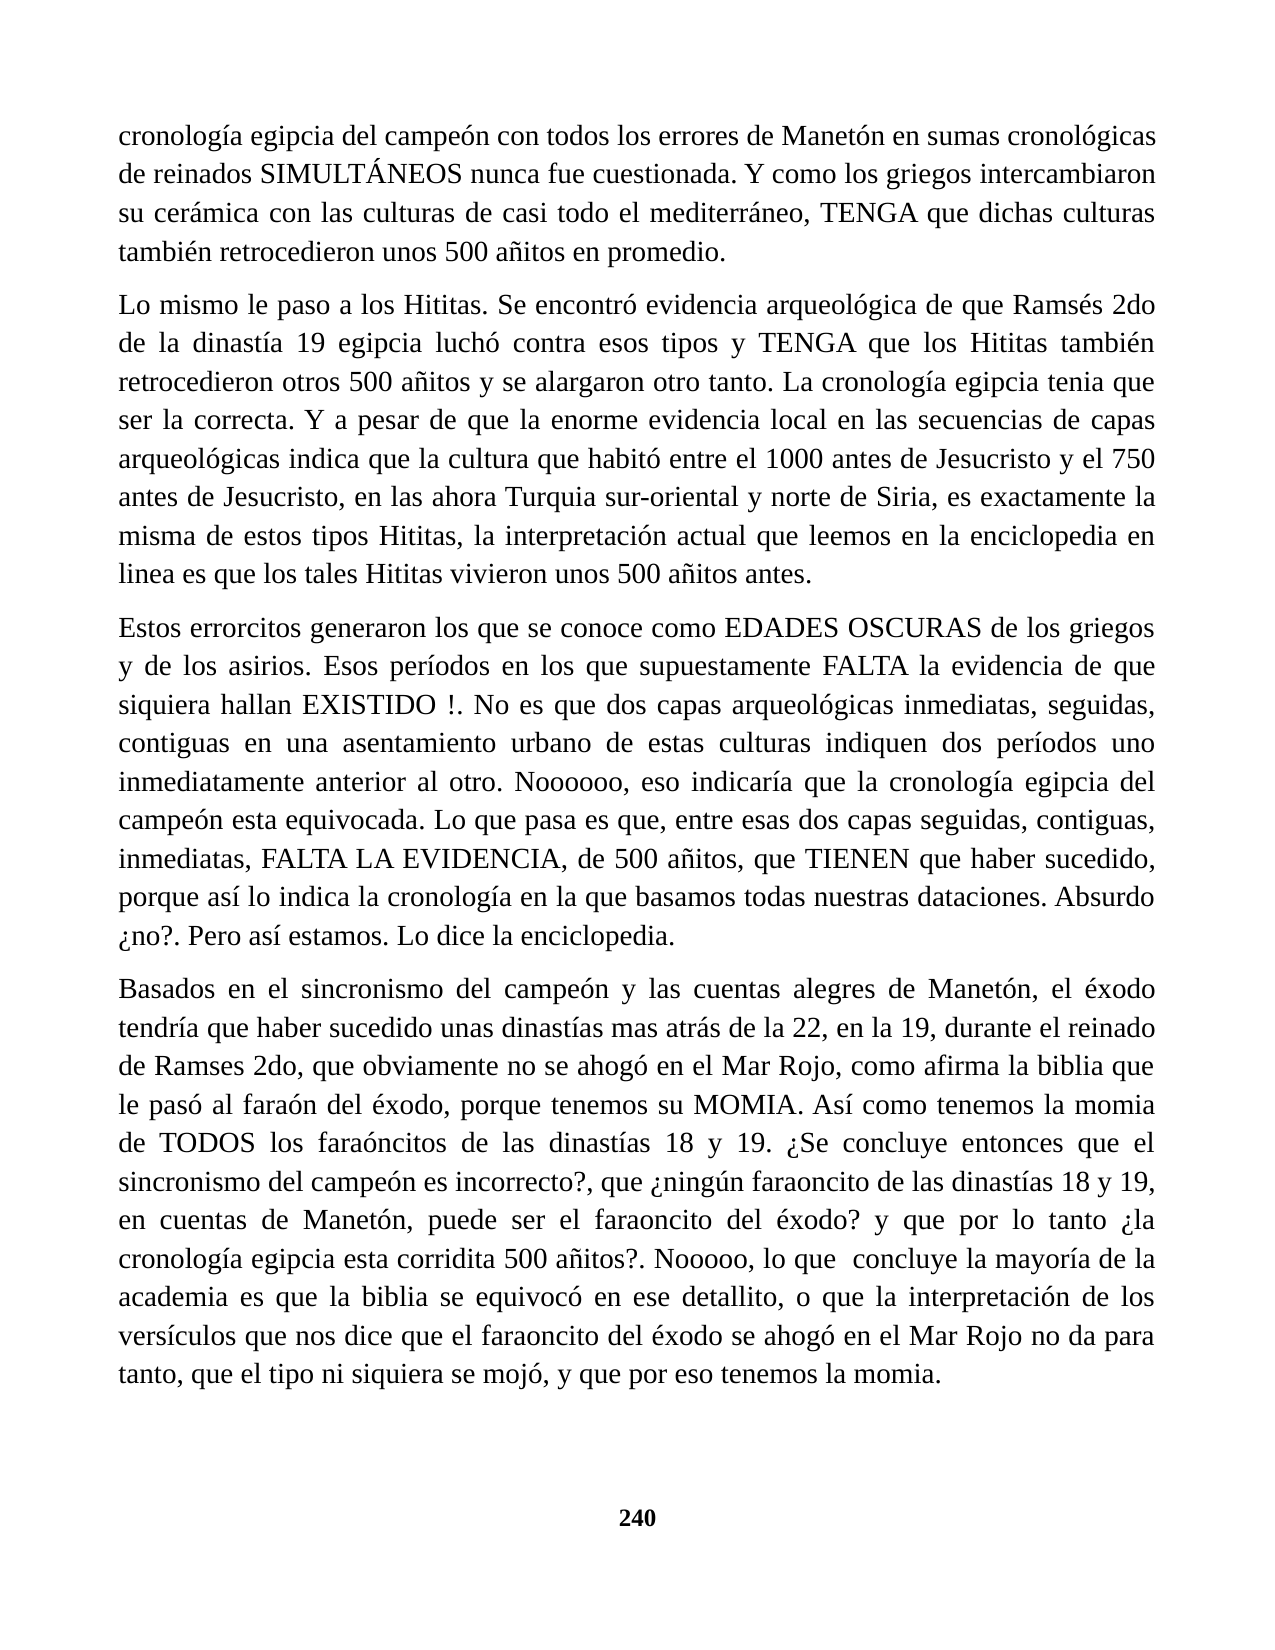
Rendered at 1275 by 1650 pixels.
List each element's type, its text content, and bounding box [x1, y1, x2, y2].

text cronología egipcia del campeón con todos los errores de Manetón en sumas cronológicas de reinados SIMULTÁNEOS nunca fue cuestionada. Y como los griegos intercambiaron su cerámica con las culturas de casi todo el mediterráneo, TENGA que dichas culturas también retrocedieron unos 500 añitos en promedio. [118, 118, 1157, 267]
text Lo mismo le paso a los Hititas. Se encontró evidencia arqueológica de que Ramsés 2do de la dinastía 19 egipcia luchó contra esos tipos y TENGA que los Hititas también retrocedieron otros 500 añitos y se alargaron otro tanto. La cronología egipcia tenia que ser la correcta. Y a pesar de que la enorme evidencia local en las secuencias de capas arqueológicas indica que la cultura que habitó entre el 1000 antes de Jesucristo y el 750 antes de Jesucristo, en las ahora Turquia sur-oriental y norte de Siria, es exactamente la misma de estos tipos Hititas, la interpretación actual que leemos en la enciclopedia en linea es que los tales Hititas vivieron unos 500 añitos antes. [118, 287, 1157, 590]
text Estos errorcitos generaron los que se conoce como EDADES OSCURAS de los griegos y de los asirios. Esos períodos en los que supuestamente FALTA la evidencia de que siquiera hallan EXISTIDO !. No es que dos capas arqueológicas inmediatas, seguidas, contiguas en una asentamiento urbano de estas culturas indiquen dos períodos uno inmediatamente anterior al otro. Noooooo, eso indicaría que la cronología egipcia del campeón esta equivocada. Lo que pasa es que, entre esas dos capas seguidas, contiguas, inmediatas, FALTA LA EVIDENCIA, de 500 añitos, que TIENEN que haber sucedido, porque así lo indica la cronología en la que basamos todas nuestras dataciones. Absurdo ¿no?. Pero así estamos. Lo dice la enciclopedia. [118, 610, 1157, 952]
text Basados en el sincronismo del campeón y las cuentas alegres de Manetón, el éxodo tendría que haber sucedido unas dinastías mas atrás de la 22, en la 19, durante el reinado de Ramses 2do, que obviamente no se ahogó en el Mar Rojo, como afirma la biblia que le pasó al faraón del éxodo, porque tenemos su MOMIA. Así como tenemos la momia de TODOS los faraóncitos de las dinastías 18 y 19. ¿Se concluye entonces que el sincronismo del campeón es incorrecto?, que ¿ningún faraoncito de las dinastías 18 y 19, en cuentas de Manetón, puede ser el faraoncito del éxodo? y que por lo tanto ¿la cronología egipcia esta corridita 500 añitos?. Nooooo, lo que concluye la mayoría de la academia es que la biblia se equivocó en ese detallito, o que la interpretación de los versículos que nos dice que el faraoncito del éxodo se ahogó en el Mar Rojo no da para tanto, que el tipo ni siquiera se mojó, y que por eso tenemos la momia. [118, 971, 1157, 1390]
